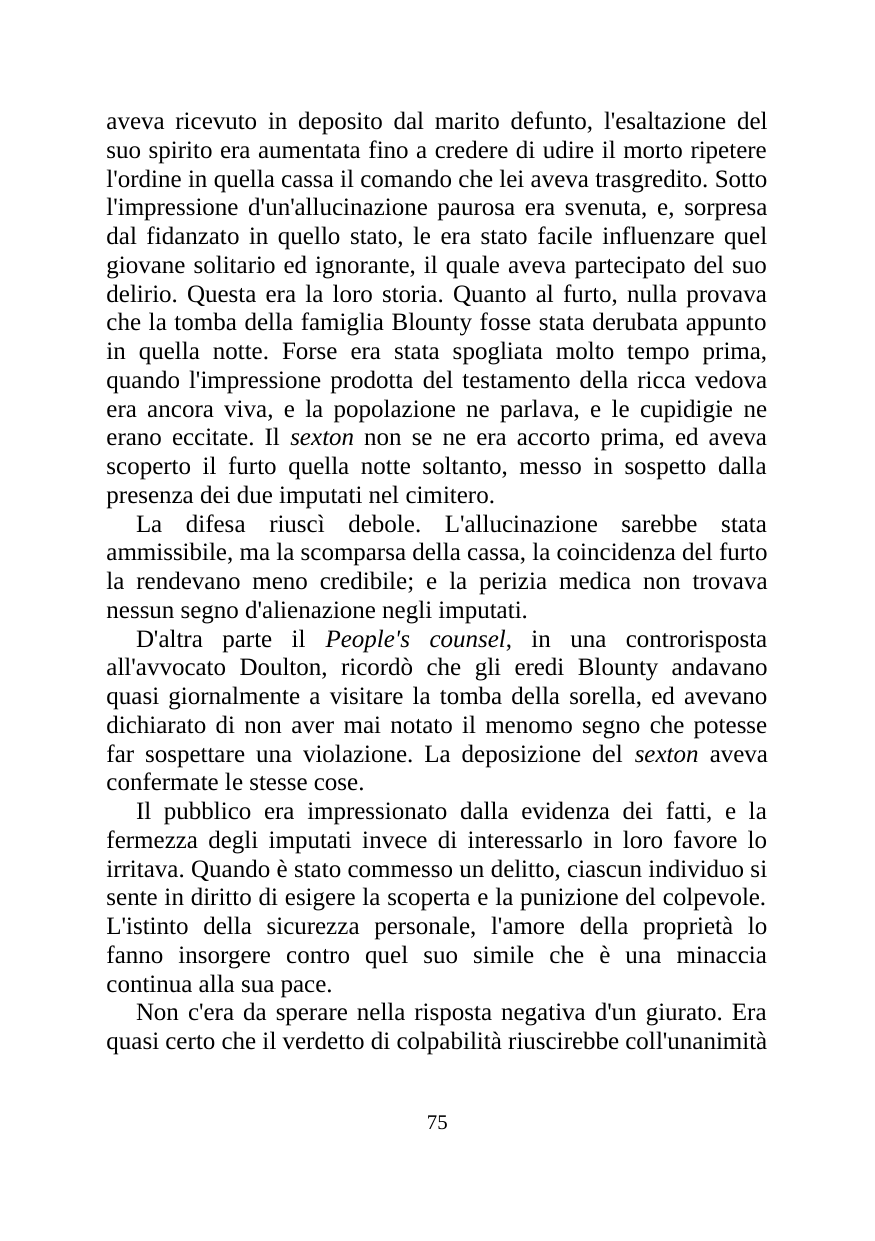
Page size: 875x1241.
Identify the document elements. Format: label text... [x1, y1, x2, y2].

text Il pubblico era impressionato dalla evidenza dei fatti, e la fermezza degli imputati invece di interessarlo in loro favore lo irritava. Quando è stato commesso un delitto, ciascun individuo si sente in diritto di esigere la scoperta e la punizione del colpevole. L'istinto della sicurezza personale, l'amore della proprietà lo fanno insorgere contro quel suo simile che è una minaccia continua alla sua pace. [106, 796, 768, 997]
text aveva ricevuto in deposito dal marito defunto, l'esaltazione del suo spirito era aumentata fino a credere di udire il morto ripetere l'ordine in quella cassa il comando che lei aveva trasgredito. Sotto l'impressione d'un'allucinazione paurosa era svenuta, e, sorpresa dal fidanzato in quello stato, le era stato facile influenzare quel giovane solitario ed ignorante, il quale aveva partecipato del suo delirio. Questa era la loro storia. Quanto al furto, nulla provava che la tomba della famiglia Blounty fosse stata derubata appunto in quella notte. Forse era stata spogliata molto tempo prima, quando l'impressione prodotta del testamento della ricca vedova era ancora viva, e la popolazione ne parlava, e le cupidigie ne erano eccitate. Il sexton non se ne era accorto prima, ed aveva scoperto il furto quella notte soltanto, messo in sospetto dalla presenza dei due imputati nel cimitero. [106, 106, 768, 509]
text D'altra parte il People's counsel, in una controrisposta all'avvocato Doulton, ricordò che gli eredi Blounty andavano quasi giornalmente a visitare la tomba della sorella, ed avevano dichiarato di non aver mai notato il menomo segno che potesse far sospettare una violazione. La deposizione del sexton aveva confermate le stesse cose. [106, 624, 768, 796]
text Non c'era da sperare nella risposta negativa d'un giurato. Era quasi certo che il verdetto di colpabilità riuscirebbe coll'unanimità [106, 997, 768, 1055]
text La difesa riuscì debole. L'allucinazione sarebbe stata ammissibile, ma la scomparsa della cassa, la coincidenza del furto la rendevano meno credibile; e la perizia medica non trovava nessun segno d'alienazione negli imputati. [106, 509, 768, 624]
